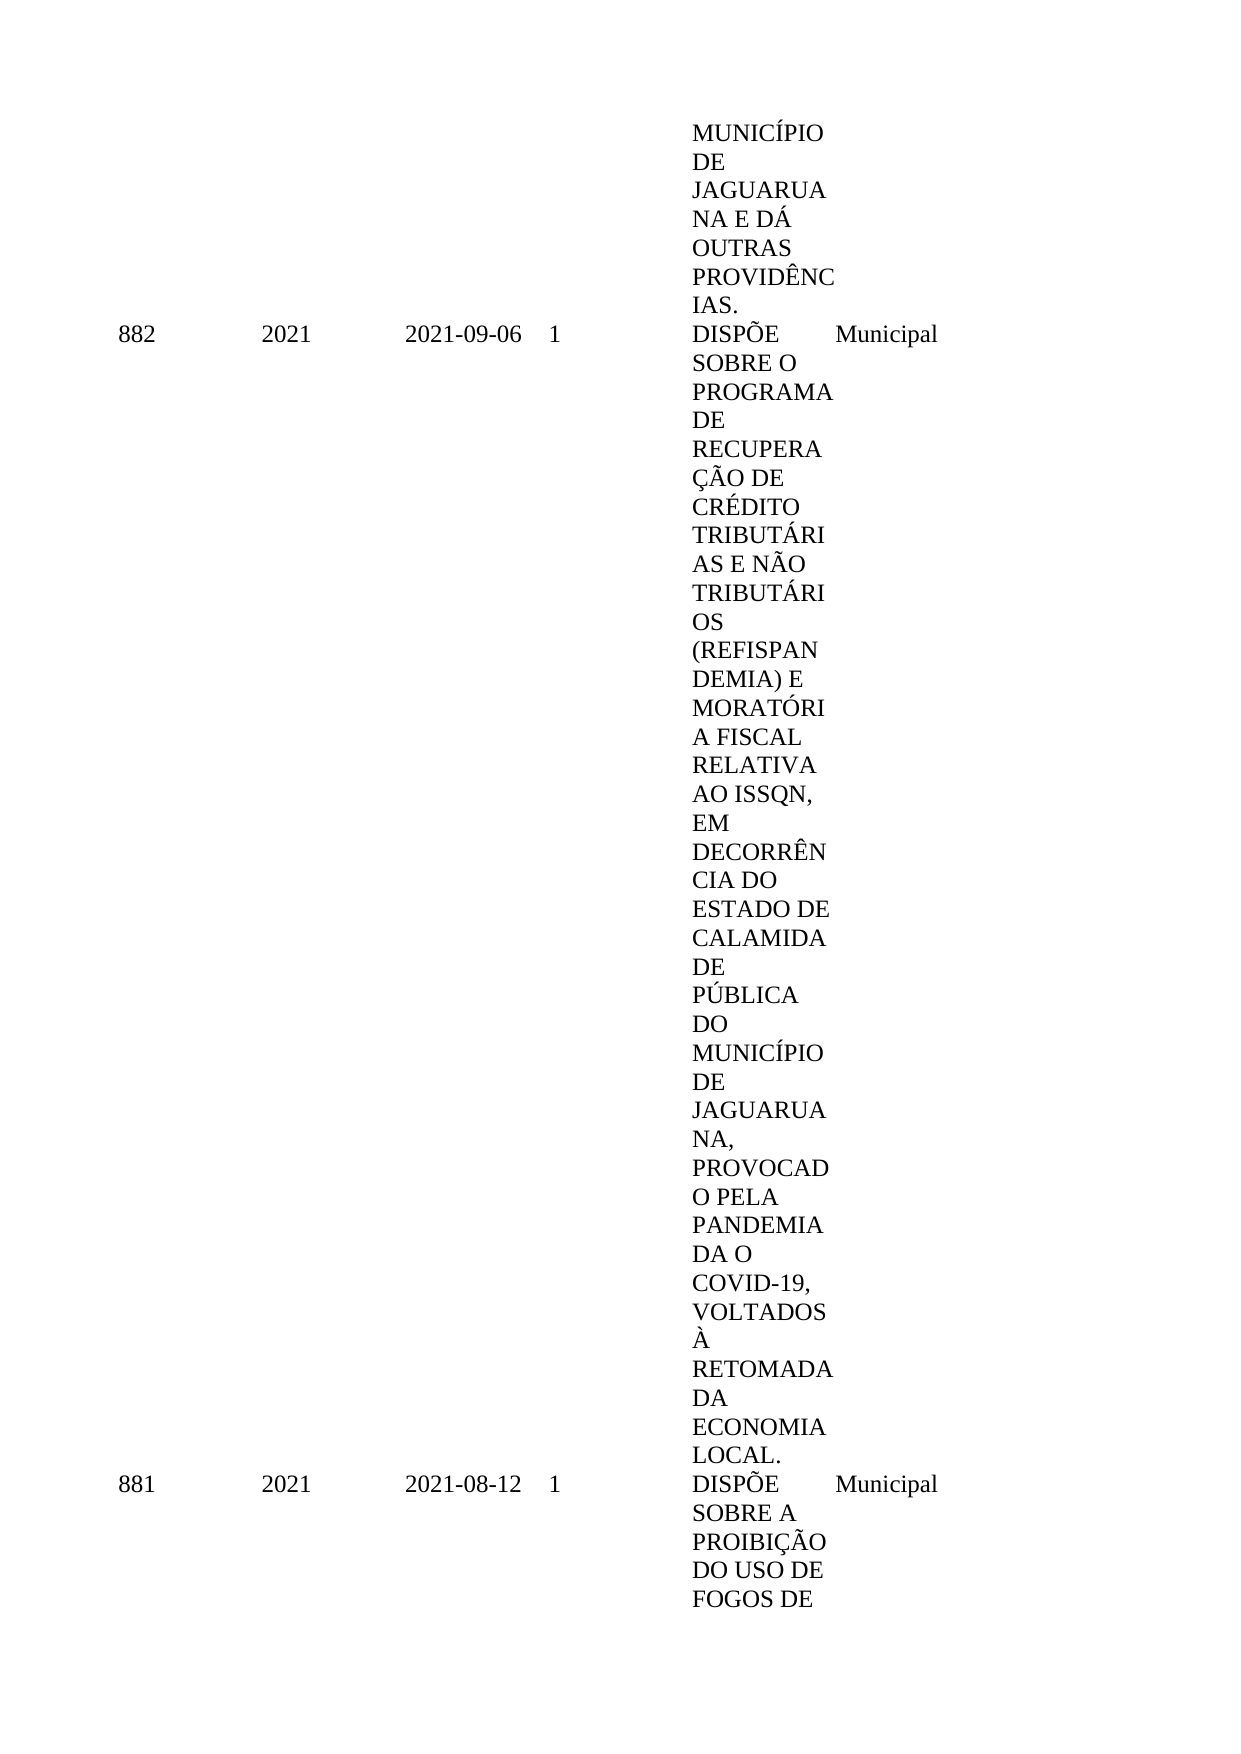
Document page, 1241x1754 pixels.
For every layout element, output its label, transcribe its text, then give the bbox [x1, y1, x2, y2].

table_cell [835, 118, 979, 319]
table_cell 1 [548, 319, 692, 1469]
table_cell DISPÕE SOBRE O PROGRAMA DE RECUPERAÇÃO DE CRÉDITO TRIBUTÁRIAS E NÃO TRIBUTÁRIOS (REFISPANDEMIA) E MORATÓRIA FISCAL RELATIVA AO ISSQN, EM DECORRÊNCIA DO ESTADO DE CALAMIDADE PÚBLICA DO MUNICÍPIO DE JAGUARUANA, PROVOCADO PELA PANDEMIA DA O COVID-19, VOLTADOS À RETOMADA DA ECONOMIA LOCAL. [692, 319, 835, 1469]
table_cell 2021-08-12 [405, 1469, 548, 1613]
table_cell 2021-09-06 [405, 319, 548, 1469]
table_cell 2021 [261, 1469, 405, 1613]
table_cell [979, 118, 1122, 319]
table_cell [979, 1469, 1122, 1613]
table_cell [261, 118, 405, 319]
table_cell Municipal [835, 319, 979, 1469]
table_cell 1 [548, 1469, 692, 1613]
table_cell [548, 118, 692, 319]
table_cell 2021 [261, 319, 405, 1469]
table_cell DISPÕE SOBRE A PROIBIÇÃO DO USO DE FOGOS DE [692, 1469, 835, 1613]
table_cell [118, 118, 261, 319]
table_cell MUNICÍPIO DE JAGUARUANA E DÁ OUTRAS PROVIDÊNCIAS. [692, 118, 835, 319]
table_cell Municipal [835, 1469, 979, 1613]
table_cell 881 [118, 1469, 261, 1613]
table_cell [405, 118, 548, 319]
table_cell 882 [118, 319, 261, 1469]
table_cell [979, 319, 1122, 1469]
